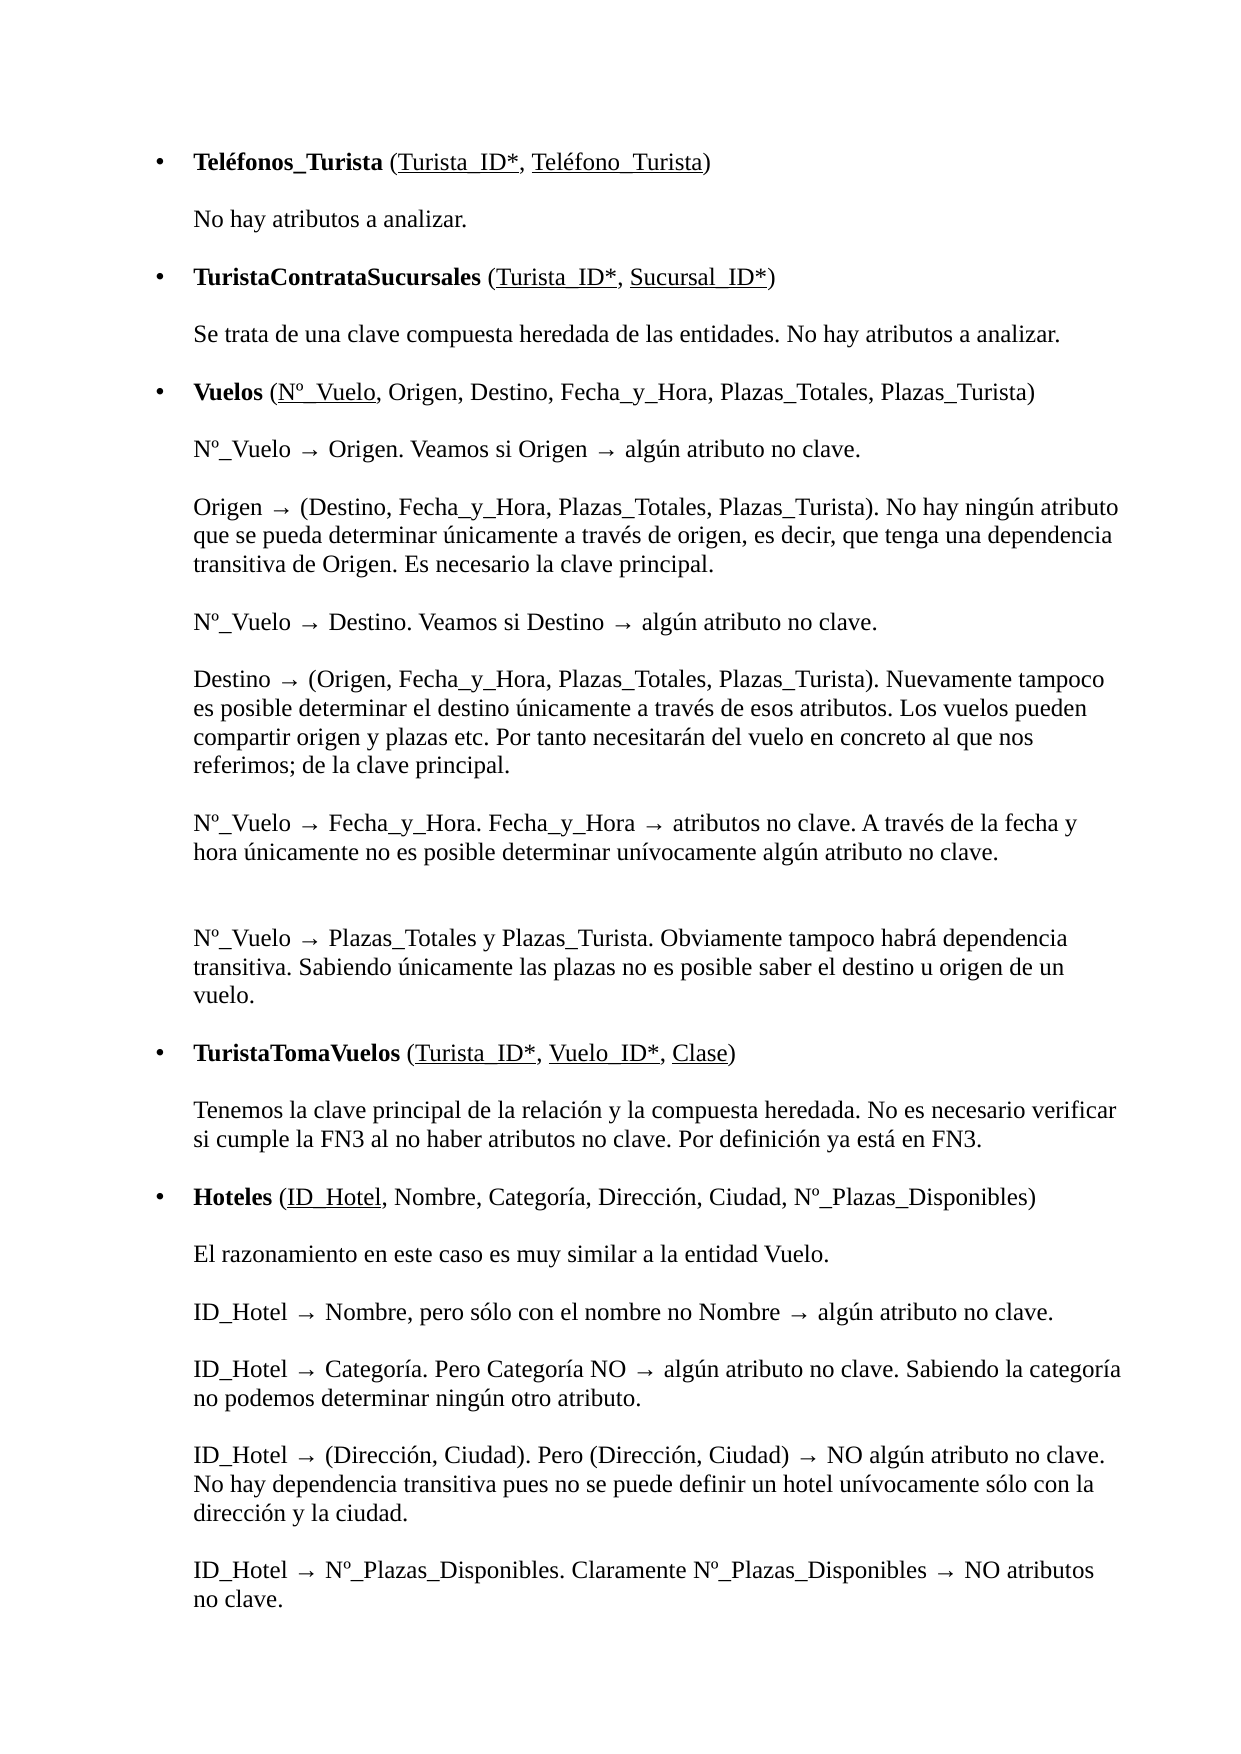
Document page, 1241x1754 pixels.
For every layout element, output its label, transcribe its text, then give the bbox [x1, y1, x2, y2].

list TuristaTomaVuelos (Turista_ID*, Vuelo_ID*, Clase) Tenemos la clave principal de la relación y la compuesta heredada. No es necesario verificar si cumple la FN3 al no haber atributos no clave. Por definición ya está en FN3. [156, 1038, 1122, 1182]
list Teléfonos_Turista (Turista_ID*, Teléfono_Turista) No hay atributos a analizar. [156, 147, 1122, 262]
list Vuelos (Nº_Vuelo, Origen, Destino, Fecha_y_Hora, Plazas_Totales, Plazas_Turista) Nº_Vuelo → Origen. Veamos si Origen → algún atributo no clave. Origen → (Destino, Fecha_y_Hora, Plazas_Totales, Plazas_Turista). No hay ningún atributo que se pueda determinar únicamente a través de origen, es decir, que tenga una dependencia transitiva de Origen. Es necesario la clave principal. Nº_Vuelo → Destino. Veamos si Destino → algún atributo no clave. Destino → (Origen, Fecha_y_Hora, Plazas_Totales, Plazas_Turista). Nuevamente tampoco es posible determinar el destino únicamente a través de esos atributos. Los vuelos pueden compartir origen y plazas etc. Por tanto necesitarán del vuelo en concreto al que nos referimos; de la clave principal. Nº_Vuelo → Fecha_y_Hora. Fecha_y_Hora → atributos no clave. A través de la fecha y hora únicamente no es posible determinar unívocamente algún atributo no clave. Nº_Vuelo → Plazas_Totales y Plazas_Turista. Obviamente tampoco habrá dependencia transitiva. Sabiendo únicamente las plazas no es posible saber el destino u origen de un vuelo. [156, 377, 1122, 1038]
list TuristaContrataSucursales (Turista_ID*, Sucursal_ID*) Se trata de una clave compuesta heredada de las entidades. No hay atributos a analizar. [156, 262, 1122, 377]
list [156, 118, 1122, 147]
list Hoteles (ID_Hotel, Nombre, Categoría, Dirección, Ciudad, Nº_Plazas_Disponibles) El razonamiento en este caso es muy similar a la entidad Vuelo. ID_Hotel → Nombre, pero sólo con el nombre no Nombre → algún atributo no clave. ID_Hotel → Categoría. Pero Categoría NO → algún atributo no clave. Sabiendo la categoría no podemos determinar ningún otro atributo. ID_Hotel → (Dirección, Ciudad). Pero (Dirección, Ciudad) → NO algún atributo no clave. No hay dependencia transitiva pues no se puede definir un hotel unívocamente sólo con la dirección y la ciudad. ID_Hotel → Nº_Plazas_Disponibles. Claramente Nº_Plazas_Disponibles → NO atributos no clave. [156, 1182, 1122, 1613]
